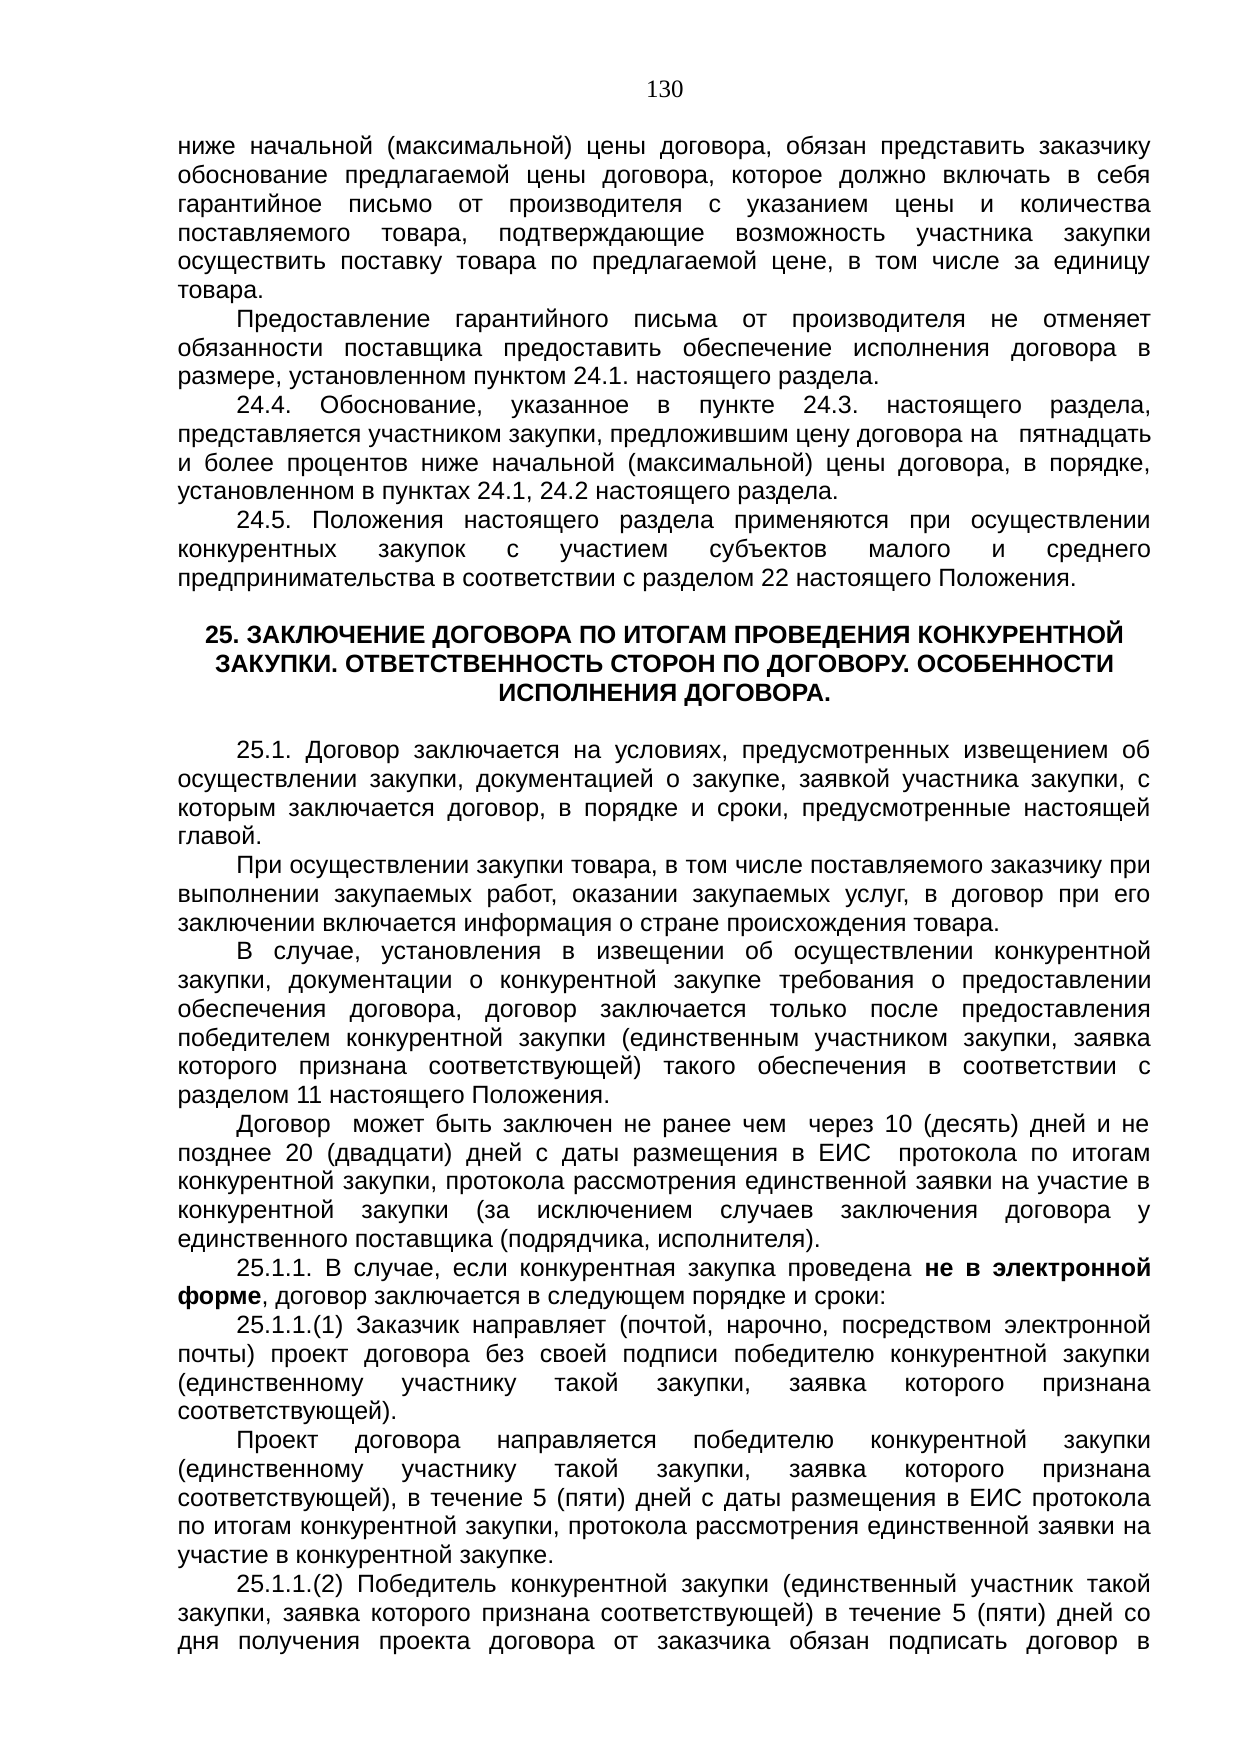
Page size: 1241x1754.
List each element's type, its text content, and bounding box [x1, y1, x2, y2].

text Договор может быть заключен не ранее чем через 10 (десять) дней и не позднее 20 (двадцати) дней с даты размещения в ЕИС протокола по итогам конкурентной закупки, протокола рассмотрения единственной заявки на участие в конкурентной закупки (за исключением случаев заключения договора у единственного поставщика (подрядчика, исполнителя). [177, 1109, 1152, 1252]
text Проект договора направляется победителю конкурентной закупки (единственному участнику такой закупки, заявка которого признана соответствующей), в течение 5 (пяти) дней с даты размещения в ЕИС протокола по итогам конкурентной закупки, протокола рассмотрения единственной заявки на участие в конкурентной закупке. [177, 1425, 1152, 1569]
text 24.4. Обоснование, указанное в пункте 24.3. настоящего раздела, представляется участником закупки, предложившим цену договора на пятнадцать и более процентов ниже начальной (максимальной) цены договора, в порядке, установленном в пунктах 24.1, 24.2 настоящего раздела. [177, 390, 1152, 505]
text 25.1.1.(2) Победитель конкурентной закупки (единственный участник такой закупки, заявка которого признана соответствующей) в течение 5 (пяти) дней со дня получения проекта договора от заказчика обязан подписать договор в [177, 1569, 1152, 1655]
text В случае, установления в извещении об осуществлении конкурентной закупки, документации о конкурентной закупке требования о предоставлении обеспечения договора, договор заключается только после предоставления победителем конкурентной закупки (единственным участником закупки, заявка которого признана соответствующей) такого обеспечения в соответствии с разделом 11 настоящего Положения. [177, 936, 1152, 1109]
text 25. ЗАКЛЮЧЕНИЕ ДОГОВОРА ПО ИТОГАМ ПРОВЕДЕНИЯ КОНКУРЕНТНОЙ ЗАКУПКИ. ОТВЕТСТВЕННОСТЬ СТОРОН ПО ДОГОВОРУ. ОСОБЕННОСТИ ИСПОЛНЕНИЯ ДОГОВОРА. [177, 620, 1152, 706]
text 24.5. Положения настоящего раздела применяются при осуществлении конкурентных закупок с участием субъектов малого и среднего предпринимательства в соответствии с разделом 22 настоящего Положения. [177, 505, 1152, 591]
text 25.1.1. В случае, если конкурентная закупка проведена не в электронной форме, договор заключается в следующем порядке и сроки: [177, 1252, 1152, 1310]
text 25.1. Договор заключается на условиях, предусмотренных извещением об осуществлении закупки, документацией о закупке, заявкой участника закупки, с которым заключается договор, в порядке и сроки, предусмотренные настоящей главой. [177, 735, 1152, 850]
text Предоставление гарантийного письма от производителя не отменяет обязанности поставщика предоставить обеспечение исполнения договора в размере, установленном пунктом 24.1. настоящего раздела. [177, 304, 1152, 390]
text ниже начальной (максимальной) цены договора, обязан представить заказчику обоснование предлагаемой цены договора, которое должно включать в себя гарантийное письмо от производителя с указанием цены и количества поставляемого товара, подтверждающие возможность участника закупки осуществить поставку товара по предлагаемой цене, в том числе за единицу товара. [177, 131, 1152, 304]
text 25.1.1.(1) Заказчик направляет (почтой, нарочно, посредством электронной почты) проект договора без своей подписи победителю конкурентной закупки (единственному участнику такой закупки, заявка которого признана соответствующей). [177, 1310, 1152, 1425]
text При осуществлении закупки товара, в том числе поставляемого заказчику при выполнении закупаемых работ, оказании закупаемых услуг, в договор при его заключении включается информация о стране происхождения товара. [177, 850, 1152, 936]
